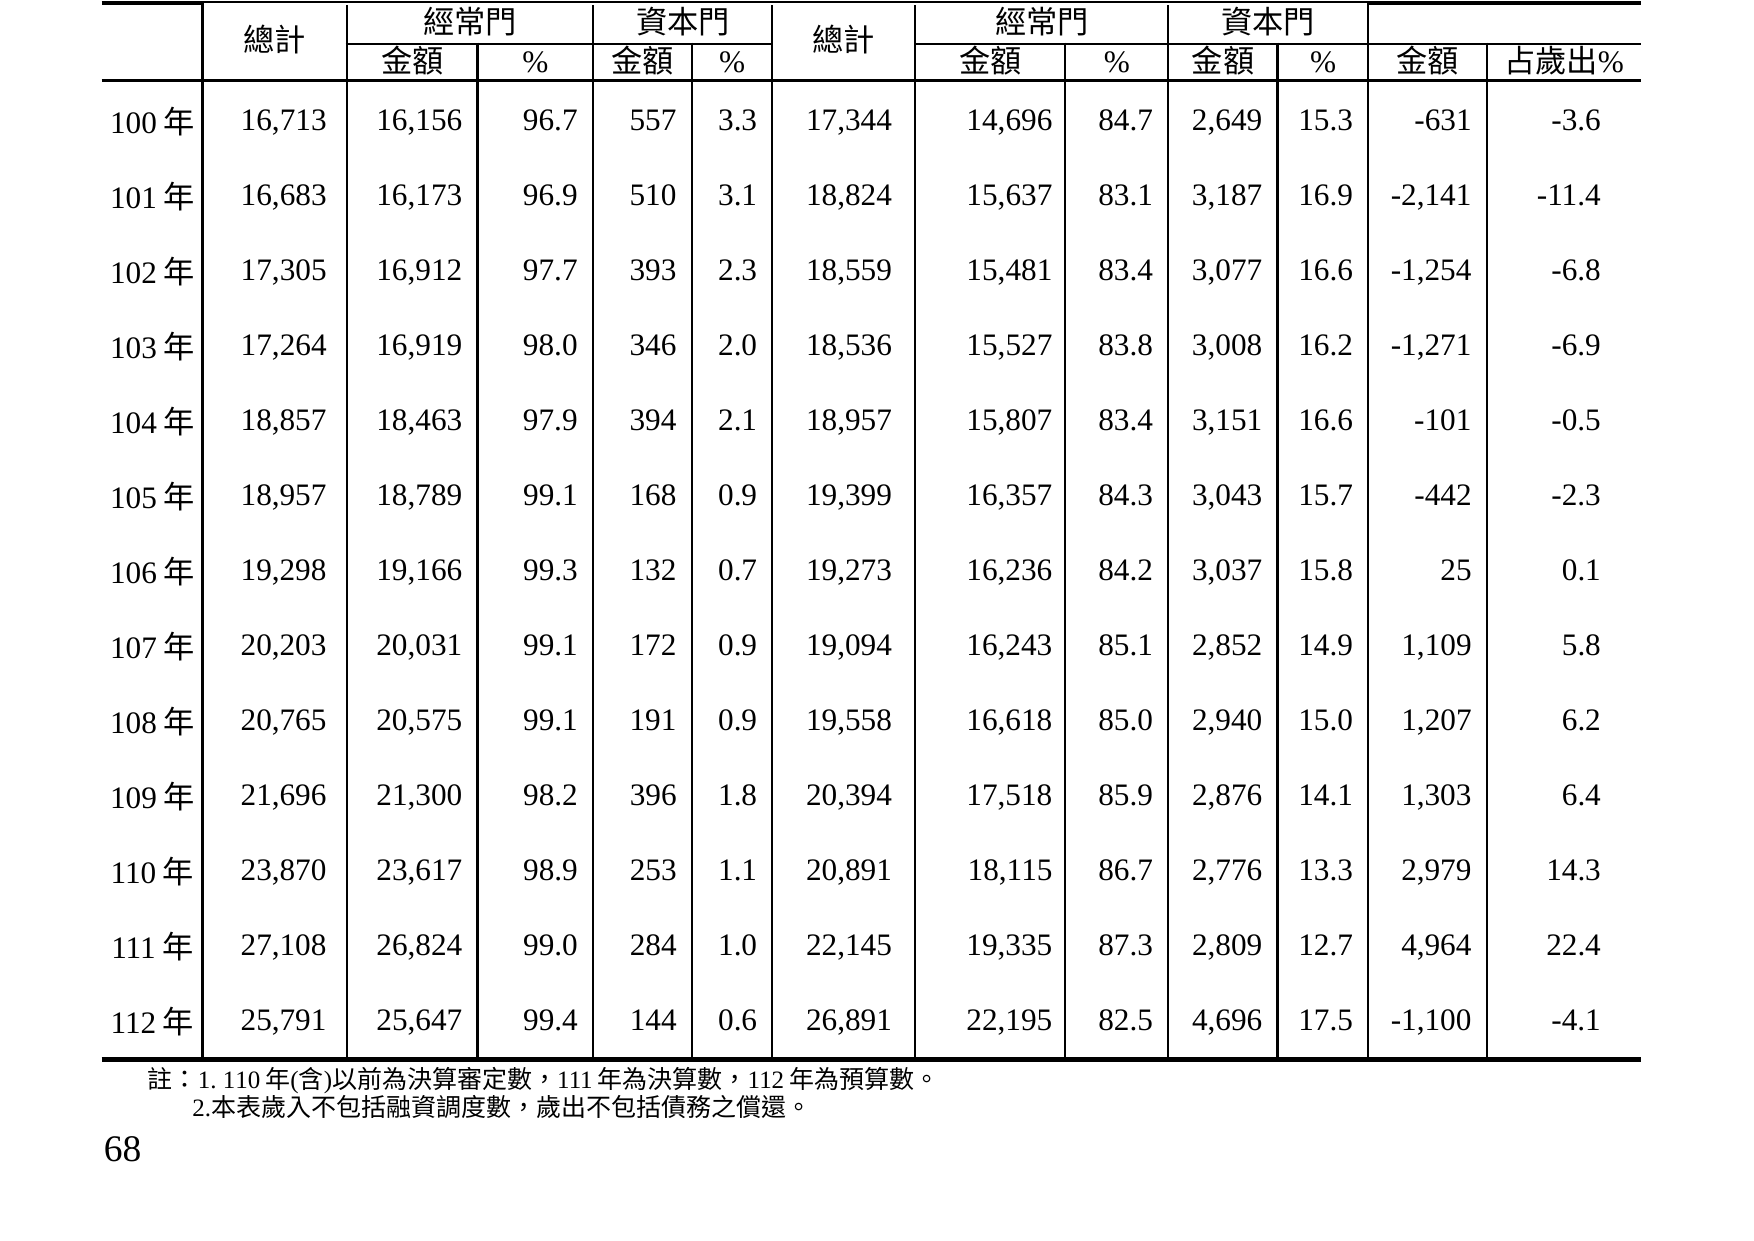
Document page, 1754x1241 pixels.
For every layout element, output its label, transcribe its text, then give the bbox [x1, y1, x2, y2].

table_cell 22.4 [1488, 907, 1641, 982]
table_cell 14.9 [1279, 607, 1367, 682]
table_cell 83.1 [1066, 157, 1167, 232]
table_cell 16,919 [348, 307, 476, 382]
table_cell 102年 [102, 232, 201, 307]
table_cell 6.2 [1488, 682, 1641, 757]
table_cell 總計 [772, 3, 915, 79]
table_cell 18,957 [773, 382, 914, 457]
table_cell 23,617 [348, 832, 476, 907]
table_cell 16.9 [1279, 157, 1367, 232]
table_cell 19,166 [348, 532, 476, 607]
table_cell 18,536 [773, 307, 914, 382]
table_cell 0.1 [1488, 532, 1641, 607]
table_cell -1,254 [1369, 232, 1486, 307]
table_cell 22,145 [773, 907, 914, 982]
table_cell 17,344 [773, 82, 914, 157]
table_cell 394 [594, 382, 691, 457]
table_cell 1.0 [693, 907, 771, 982]
table_cell 15.8 [1279, 532, 1367, 607]
table_cell -1,271 [1369, 307, 1486, 382]
table_cell 金額 [1369, 45, 1486, 79]
table_cell 20,575 [348, 682, 476, 757]
table_cell 16,618 [916, 682, 1064, 757]
table_cell 393 [594, 232, 691, 307]
table_cell 17,518 [916, 757, 1064, 832]
table_cell 25,647 [348, 982, 476, 1057]
table_cell 26,891 [773, 982, 914, 1057]
table_cell -4.1 [1488, 982, 1641, 1057]
table_cell 3.1 [693, 157, 771, 232]
table_cell 108年 [102, 682, 201, 757]
table_cell 107年 [102, 607, 201, 682]
table_cell 金額 [348, 45, 476, 79]
table_cell 346 [594, 307, 691, 382]
table_cell 86.7 [1066, 832, 1167, 907]
table_cell 109年 [102, 757, 201, 832]
table_cell 金額 [916, 45, 1064, 79]
table_cell 25,791 [204, 982, 346, 1057]
table_cell 3,037 [1169, 532, 1276, 607]
table_cell 19,298 [204, 532, 346, 607]
table_cell 20,203 [204, 607, 346, 682]
table_cell 15.7 [1279, 457, 1367, 532]
table_cell -6.9 [1488, 307, 1641, 382]
table_cell % [693, 45, 771, 79]
table_cell 3,043 [1169, 457, 1276, 532]
table_cell 12.7 [1279, 907, 1367, 982]
table_cell 98.2 [479, 757, 592, 832]
table_cell 84.2 [1066, 532, 1167, 607]
table_cell 103年 [102, 307, 201, 382]
table_header [102, 5, 201, 79]
table_cell 15,527 [916, 307, 1064, 382]
table_cell 97.7 [479, 232, 592, 307]
table_cell 16.6 [1279, 232, 1367, 307]
table_cell 3,077 [1169, 232, 1276, 307]
table_cell 金額 [594, 45, 691, 79]
table_cell 99.1 [479, 457, 592, 532]
table_cell 1,303 [1369, 757, 1486, 832]
table_cell 191 [594, 682, 691, 757]
table_cell 16,236 [916, 532, 1064, 607]
table_cell 6.4 [1488, 757, 1641, 832]
table_cell 16,357 [916, 457, 1064, 532]
table_cell 19,558 [773, 682, 914, 757]
table_cell -0.5 [1488, 382, 1641, 457]
table_cell 2,776 [1169, 832, 1276, 907]
table_cell 83.4 [1066, 382, 1167, 457]
table_cell % [1066, 45, 1167, 79]
table_cell 96.9 [479, 157, 592, 232]
table_cell 83.4 [1066, 232, 1167, 307]
table_cell 99.1 [479, 682, 592, 757]
table_cell 2,809 [1169, 907, 1276, 982]
text 2.本表歲入不包括融資調度數，歲出不包括債務之償還。 [192, 1095, 1580, 1122]
table_header [1369, 5, 1641, 43]
table_cell -2.3 [1488, 457, 1641, 532]
table_cell -1,100 [1369, 982, 1486, 1057]
table_cell 14.3 [1488, 832, 1641, 907]
table_cell 21,696 [204, 757, 346, 832]
table_cell 14.1 [1279, 757, 1367, 832]
table_cell 132 [594, 532, 691, 607]
table_cell % [1279, 45, 1367, 79]
table_cell 1.8 [693, 757, 771, 832]
table_cell 16,156 [348, 82, 476, 157]
table_cell 3.3 [693, 82, 771, 157]
table_cell 16,683 [204, 157, 346, 232]
table_cell -2,141 [1369, 157, 1486, 232]
table_cell 19,273 [773, 532, 914, 607]
table_cell 25 [1369, 532, 1486, 607]
table_cell 17.5 [1279, 982, 1367, 1057]
table_cell -442 [1369, 457, 1486, 532]
table_cell 14,696 [916, 82, 1064, 157]
table_cell 2.3 [693, 232, 771, 307]
text 註：1. 110年(含)以前為決算審定數，111年為決算數，112年為預算數。 [148, 1062, 1628, 1095]
table_cell 284 [594, 907, 691, 982]
table_cell 4,696 [1169, 982, 1276, 1057]
table_cell -6.8 [1488, 232, 1641, 307]
table_cell 23,870 [204, 832, 346, 907]
table_cell 2,940 [1169, 682, 1276, 757]
table_cell 20,765 [204, 682, 346, 757]
table_cell 85.0 [1066, 682, 1167, 757]
table_cell 17,305 [204, 232, 346, 307]
table_cell 99.3 [479, 532, 592, 607]
table_cell 20,891 [773, 832, 914, 907]
table_cell 19,094 [773, 607, 914, 682]
table_cell 15.3 [1279, 82, 1367, 157]
table_cell 85.1 [1066, 607, 1167, 682]
table_cell 3,187 [1169, 157, 1276, 232]
table_cell 1,109 [1369, 607, 1486, 682]
table_cell 18,857 [204, 382, 346, 457]
table_cell 18,463 [348, 382, 476, 457]
table_cell 18,789 [348, 457, 476, 532]
table_cell 16.2 [1279, 307, 1367, 382]
table_cell 2,979 [1369, 832, 1486, 907]
table_cell 112年 [102, 982, 201, 1057]
table_cell 17,264 [204, 307, 346, 382]
table_cell 96.7 [479, 82, 592, 157]
table_cell 396 [594, 757, 691, 832]
table_cell 18,115 [916, 832, 1064, 907]
table_cell 87.3 [1066, 907, 1167, 982]
table_cell 15.0 [1279, 682, 1367, 757]
table_cell 84.7 [1066, 82, 1167, 157]
table_cell 100年 [102, 82, 201, 157]
table_cell 84.3 [1066, 457, 1167, 532]
table_cell 510 [594, 157, 691, 232]
table_cell 0.9 [693, 682, 771, 757]
table_cell 1,207 [1369, 682, 1486, 757]
table_cell 15,637 [916, 157, 1064, 232]
table_cell 4,964 [1369, 907, 1486, 982]
table_cell 總計 [204, 3, 347, 79]
table_cell 0.6 [693, 982, 771, 1057]
table_cell 3,008 [1169, 307, 1276, 382]
table_cell 18,824 [773, 157, 914, 232]
table_cell 82.5 [1066, 982, 1167, 1057]
table_cell 253 [594, 832, 691, 907]
table_cell 83.8 [1066, 307, 1167, 382]
table_cell 16.6 [1279, 382, 1367, 457]
table_cell 15,481 [916, 232, 1064, 307]
table_cell 0.9 [693, 607, 771, 682]
table_cell 18,957 [204, 457, 346, 532]
table_cell 0.9 [693, 457, 771, 532]
table_cell 22,195 [916, 982, 1064, 1057]
table_cell 金額 [1169, 45, 1276, 79]
table_cell 19,399 [773, 457, 914, 532]
table_cell 13.3 [1279, 832, 1367, 907]
table_cell 168 [594, 457, 691, 532]
table_cell 16,173 [348, 157, 476, 232]
table_cell 20,394 [773, 757, 914, 832]
table_cell 85.9 [1066, 757, 1167, 832]
table_cell -631 [1369, 82, 1486, 157]
table_cell 26,824 [348, 907, 476, 982]
table_cell 98.9 [479, 832, 592, 907]
table_cell 經常門 [347, 3, 593, 43]
table_cell 99.4 [479, 982, 592, 1057]
table_cell 15,807 [916, 382, 1064, 457]
table_cell 27,108 [204, 907, 346, 982]
table_cell 2,649 [1169, 82, 1276, 157]
table_cell 104年 [102, 382, 201, 457]
table_cell 98.0 [479, 307, 592, 382]
table_cell -11.4 [1488, 157, 1641, 232]
table_cell 557 [594, 82, 691, 157]
table_cell 16,243 [916, 607, 1064, 682]
table_cell 1.1 [693, 832, 771, 907]
table_cell 3,151 [1169, 382, 1276, 457]
table_cell 99.0 [479, 907, 592, 982]
table_cell 2.1 [693, 382, 771, 457]
table_cell 106年 [102, 532, 201, 607]
table_cell 經常門 [915, 3, 1168, 43]
table_cell -101 [1369, 382, 1486, 457]
table_cell 172 [594, 607, 691, 682]
table_cell 144 [594, 982, 691, 1057]
table_cell 資本門 [593, 3, 772, 43]
table_cell 99.1 [479, 607, 592, 682]
table_cell 97.9 [479, 382, 592, 457]
table_cell 105年 [102, 457, 201, 532]
table_cell 占歲出% [1488, 45, 1641, 79]
table_cell 101年 [102, 157, 201, 232]
table_cell -3.6 [1488, 82, 1641, 157]
table_cell 2.0 [693, 307, 771, 382]
table_cell 16,912 [348, 232, 476, 307]
table_cell 21,300 [348, 757, 476, 832]
table_cell 資本門 [1168, 3, 1367, 43]
table_cell 2,876 [1169, 757, 1276, 832]
table_cell 110年 [102, 832, 201, 907]
table_cell 2,852 [1169, 607, 1276, 682]
table_cell 18,559 [773, 232, 914, 307]
table_cell 19,335 [916, 907, 1064, 982]
table_cell 20,031 [348, 607, 476, 682]
table_cell 0.7 [693, 532, 771, 607]
table_cell 5.8 [1488, 607, 1641, 682]
table_cell % [479, 45, 592, 79]
table_cell 16,713 [204, 82, 346, 157]
table_cell 111年 [102, 907, 201, 982]
